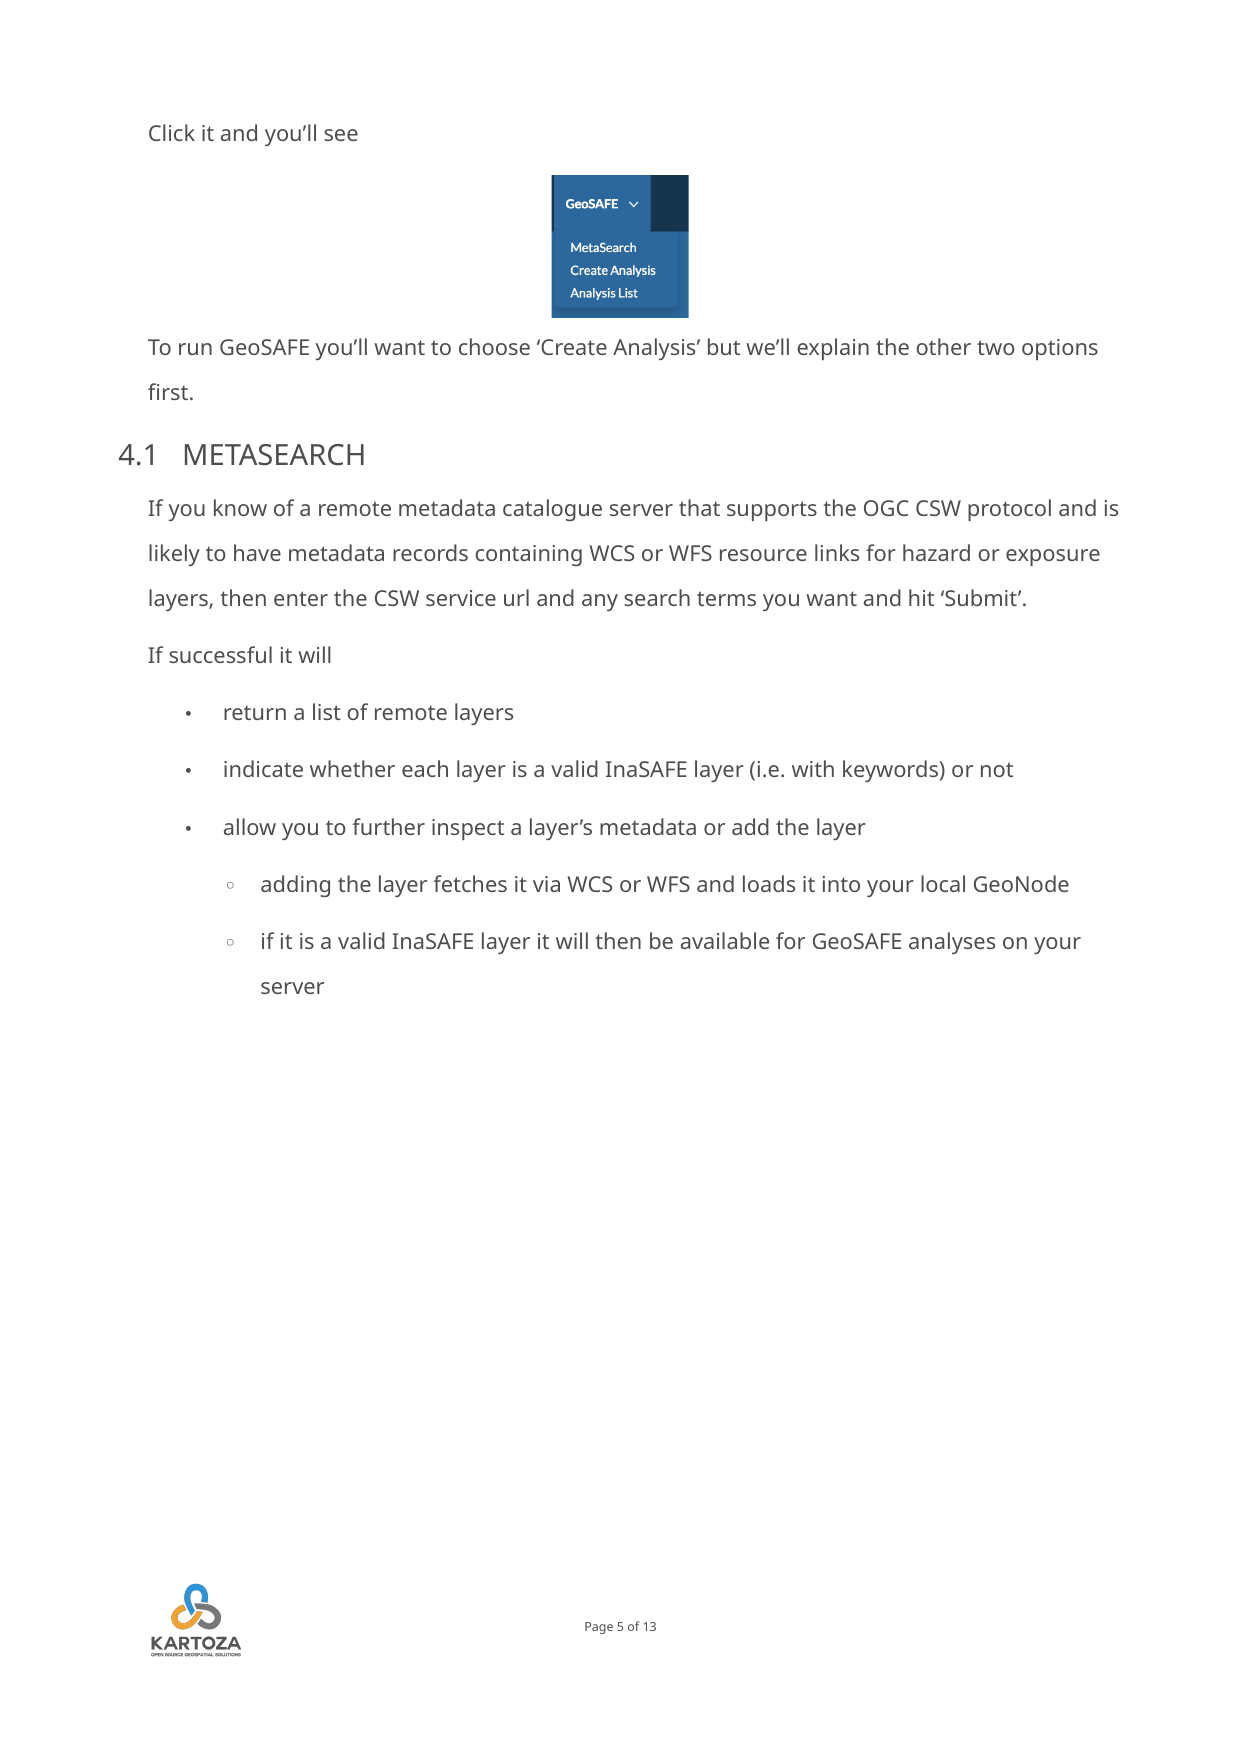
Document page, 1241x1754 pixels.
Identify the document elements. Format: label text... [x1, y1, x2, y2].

subtitle MetaSearch [118, 434, 1122, 474]
text If successful it will [148, 640, 1122, 670]
list adding the layer fetches it via WCS or WFS and loads it into your local GeoNode [223, 869, 1122, 898]
list allow you to further inspect a layer’s metadata or add the layer [185, 812, 1122, 841]
picture [120, 1565, 279, 1669]
list indicate whether each layer is a valid InaSAFE layer (i.e. with keywords) or not [185, 754, 1122, 784]
text To run GeoSAFE you’ll want to choose ‘Create Analysis’ but we’ll explain the other two options first. [148, 318, 1122, 407]
text If you know of a remote metadata catalogue server that supports the OGC CSW protocol and is likely to have metadata records containing WCS or WFS resource links for hazard or exposure layers, then enter the CSW service url and any search terms you want and hit ‘Submit’. [148, 493, 1122, 613]
list if it is a valid InaSAFE layer it will then be available for GeoSAFE analyses on your server [223, 926, 1122, 1000]
picture [551, 175, 689, 318]
text Click it and you’ll see [148, 118, 1122, 148]
list return a list of remote layers [185, 697, 1122, 727]
